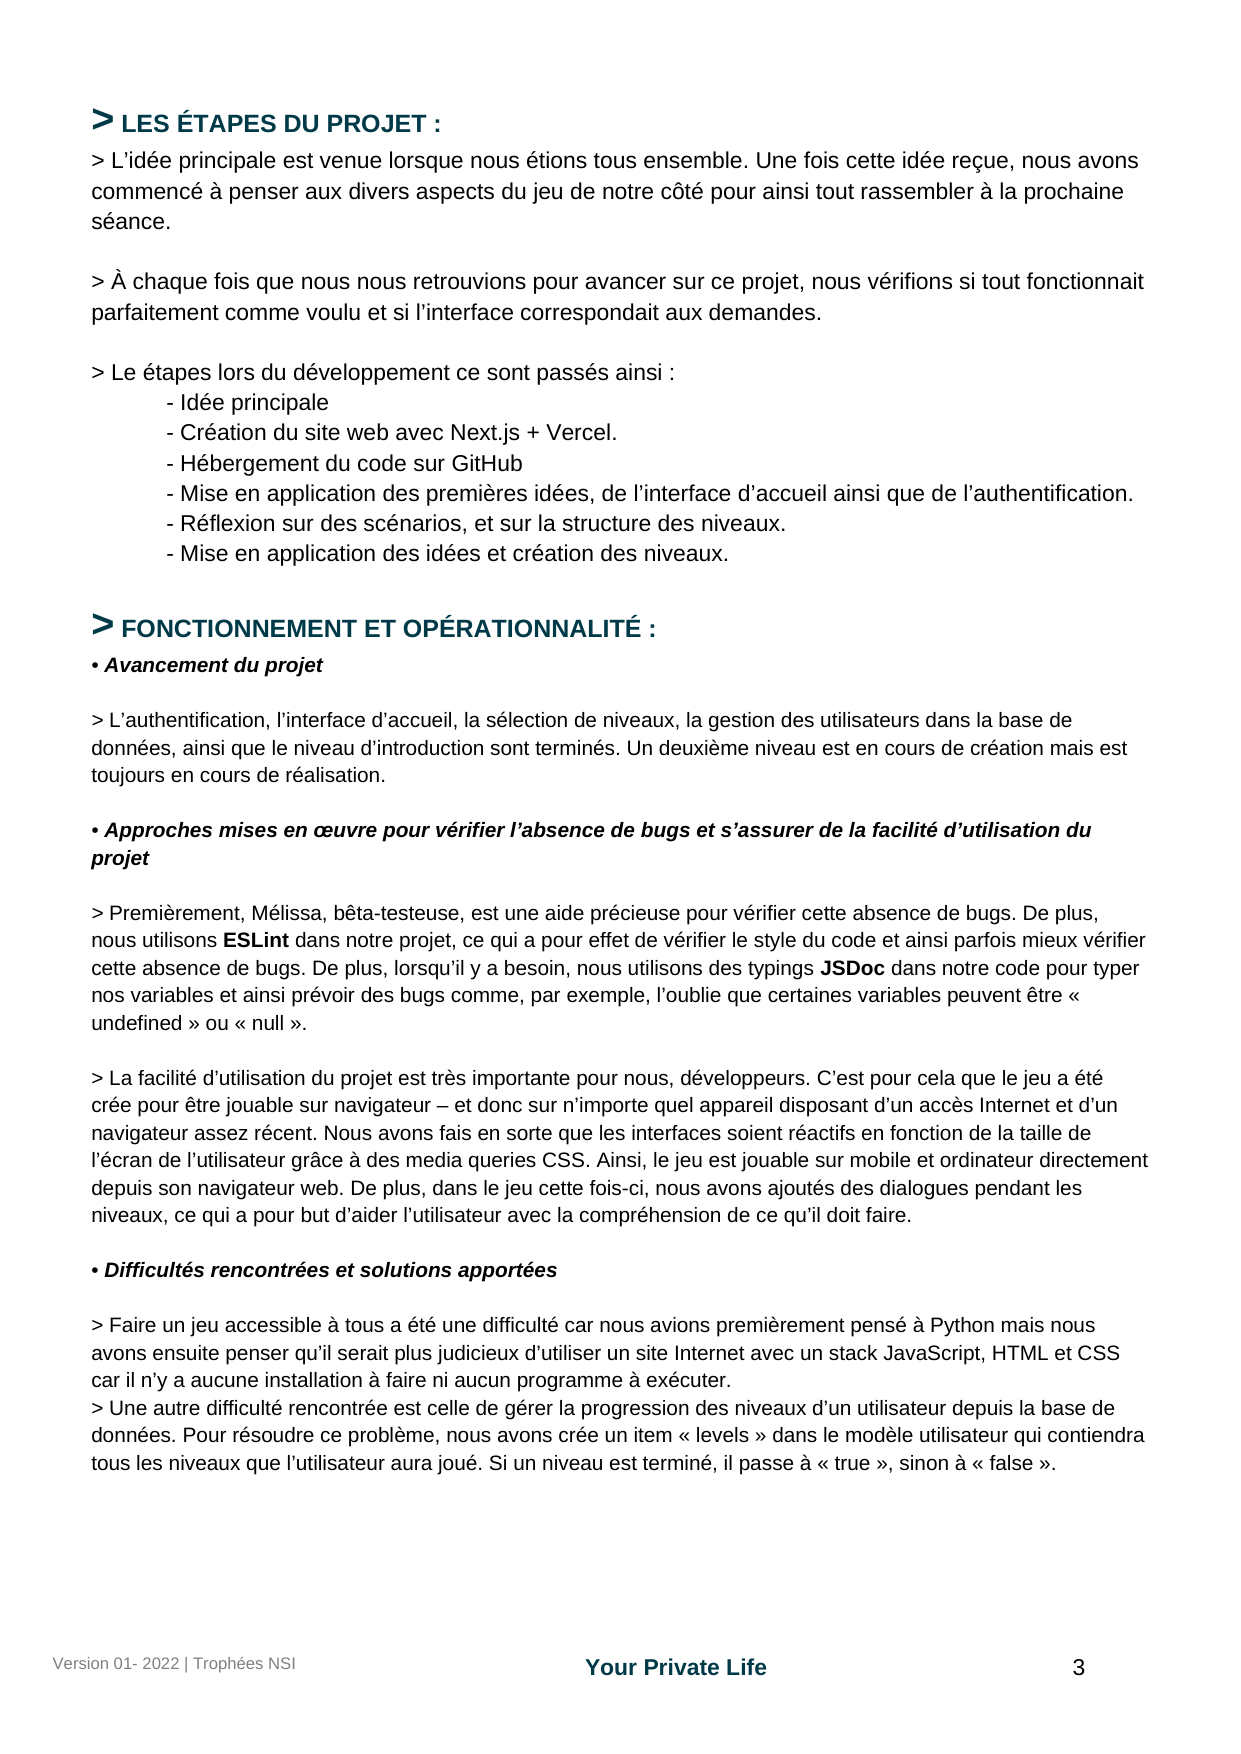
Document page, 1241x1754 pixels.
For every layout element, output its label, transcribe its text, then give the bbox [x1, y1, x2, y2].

text • Difficultés rencontrées et solutions apportées [91, 1258, 1149, 1282]
text > L’authentification, l’interface d’accueil, la sélection de niveaux, la gestion des utilisateurs dans la base de données, ainsi que le niveau d’introduction sont terminés. Un deuxième niveau est en cours de création mais est toujours en cours de réalisation. [91, 708, 1149, 787]
text • Approches mises en œuvre pour vérifier l’absence de bugs et s’assurer de la facilité d’utilisation du projet [91, 818, 1149, 869]
text > FONCTIONNEMENT ET OPÉRATIONNALITÉ : [91, 601, 1149, 646]
text - Idée principale [91, 389, 1149, 416]
text > L’idée principale est venue lorsque nous étions tous ensemble. Une fois cette idée reçue, nous avons commencé à penser aux divers aspects du jeu de notre côté pour ainsi tout rassembler à la prochaine séance. [91, 147, 1149, 234]
text - Mise en application des premières idées, de l’interface d’accueil ainsi que de l’authentification. [91, 480, 1149, 506]
text • Avancement du projet [91, 653, 1149, 677]
text - Mise en application des idées et création des niveaux. [91, 540, 1149, 567]
text > Premièrement, Mélissa, bêta-testeuse, est une aide précieuse pour vérifier cette absence de bugs. De plus, nous utilisons ESLint dans notre projet, ce qui a pour effet de vérifier le style du code et ainsi parfois mieux vérifier cette absence de bugs. De plus, lorsqu’il y a besoin, nous utilisons des typings JSDoc dans notre code pour typer nos variables et ainsi prévoir des bugs comme, par exemple, l’oublie que certaines variables peuvent être « undefined » ou « null ». [91, 901, 1149, 1034]
text - Réflexion sur des scénarios, et sur la structure des niveaux. [91, 510, 1149, 536]
text > Une autre difficulté rencontrée est celle de gérer la progression des niveaux d’un utilisateur depuis la base de données. Pour résoudre ce problème, nous avons crée un item « levels » dans le modèle utilisateur qui contiendra tous les niveaux que l’utilisateur aura joué. Si un niveau est terminé, il passe à « true », sinon à « false ». [91, 1396, 1149, 1474]
text > LES ÉTAPES DU PROJET : [91, 95, 1149, 141]
text > Faire un jeu accessible à tous a été une difficulté car nous avions premièrement pensé à Python mais nous avons ensuite penser qu’il serait plus judicieux d’utiliser un site Internet avec un stack JavaScript, HTML et CSS car il n’y a aucune installation à faire ni aucun programme à exécuter. [91, 1313, 1149, 1392]
text > Le étapes lors du développement ce sont passés ainsi : [91, 359, 1149, 385]
text - Hébergement du code sur GitHub [91, 449, 1149, 476]
text > À chaque fois que nous nous retrouvions pour avancer sur ce projet, nous vérifions si tout fonctionnait parfaitement comme voulu et si l’interface correspondait aux demandes. [91, 268, 1149, 325]
text > La facilité d’utilisation du projet est très importante pour nous, développeurs. C’est pour cela que le jeu a été crée pour être jouable sur navigateur – et donc sur n’importe quel appareil disposant d’un accès Internet et d’un navigateur assez récent. Nous avons fais en sorte que les interfaces soient réactifs en fonction de la taille de l’écran de l’utilisateur grâce à des media queries CSS. Ainsi, le jeu est jouable sur mobile et ordinateur directement depuis son navigateur web. De plus, dans le jeu cette fois-ci, nous avons ajoutés des dialogues pendant les niveaux, ce qui a pour but d’aider l’utilisateur avec la compréhension de ce qu’il doit faire. [91, 1066, 1149, 1227]
text - Création du site web avec Next.js + Vercel. [91, 419, 1149, 446]
